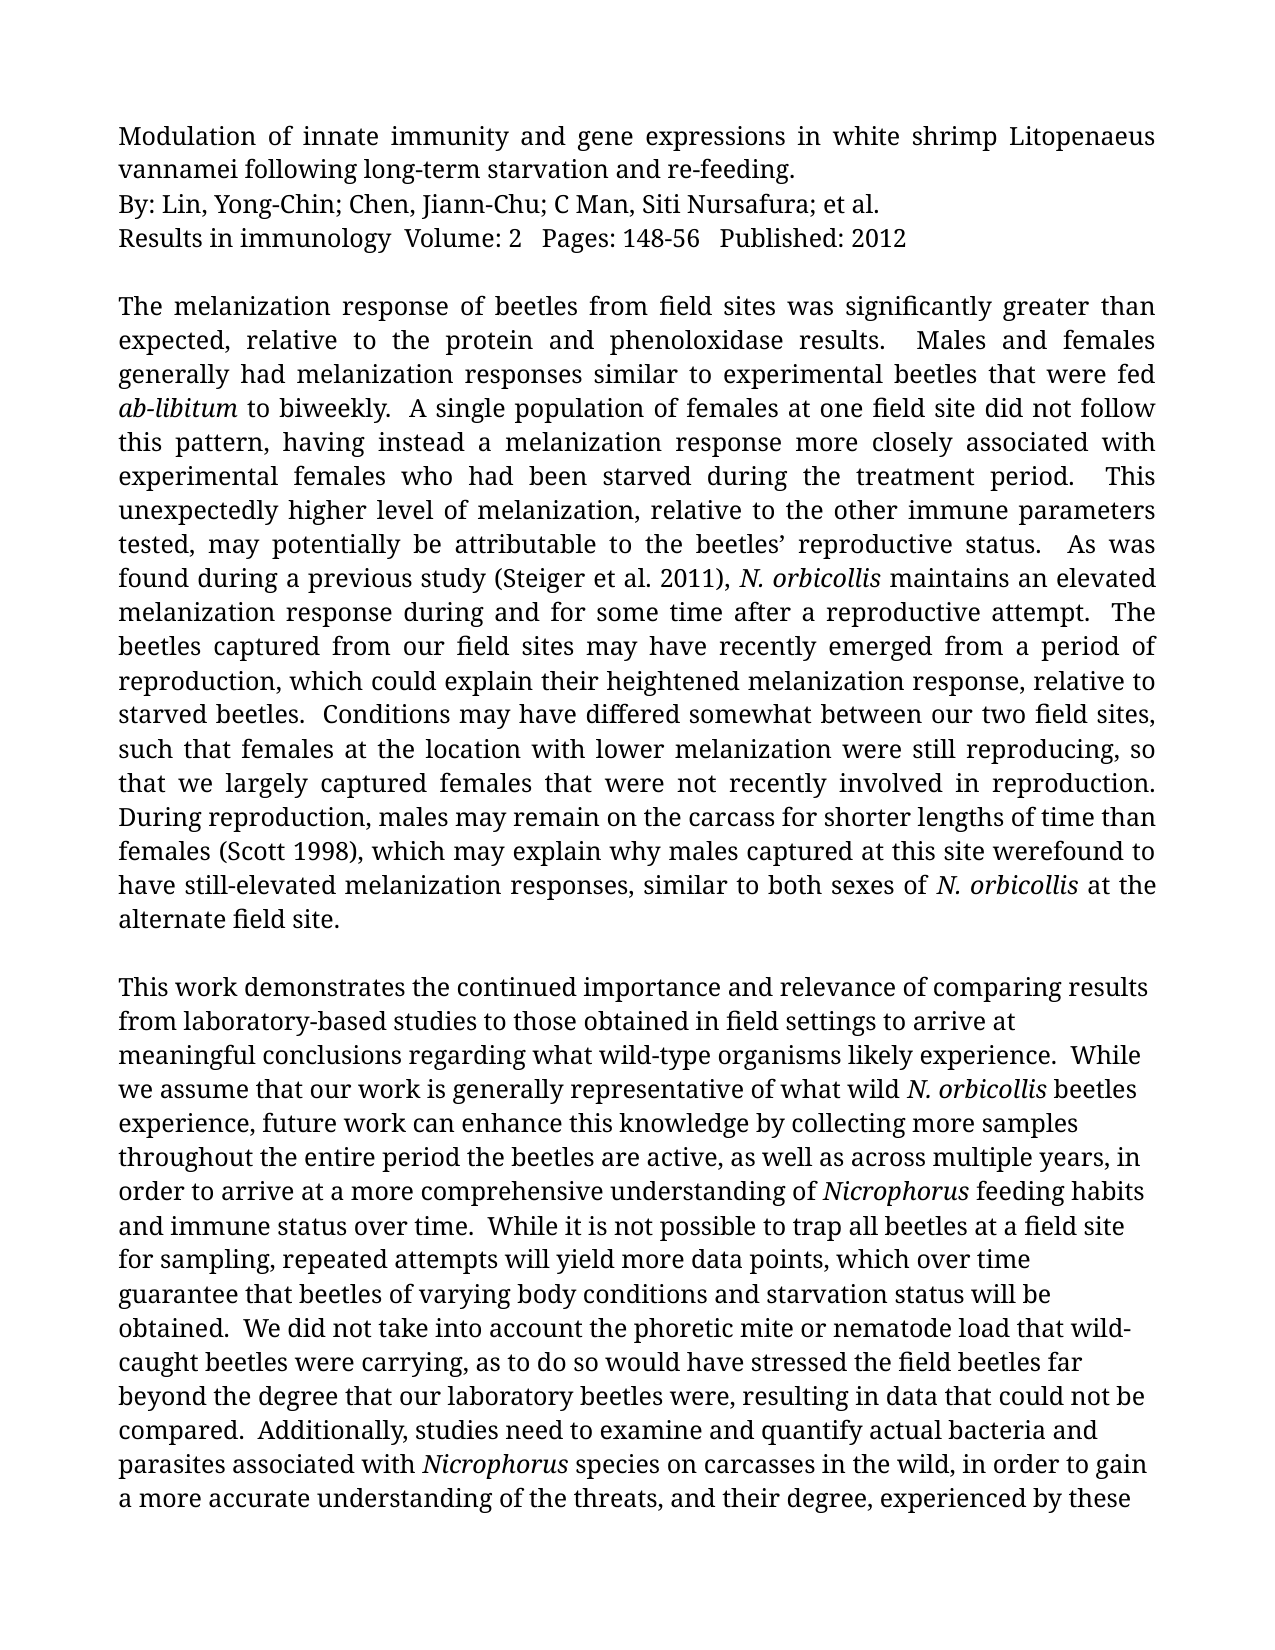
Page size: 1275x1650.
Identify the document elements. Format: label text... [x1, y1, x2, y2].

text This work demonstrates the continued importance and relevance of comparing results from laboratory-based studies to those obtained in field settings to arrive at meaningful conclusions regarding what wild-type organisms likely experience. While we assume that our work is generally representative of what wild N. orbicollis beetles experience, future work can enhance this knowledge by collecting more samples throughout the entire period the beetles are active, as well as across multiple years, in order to arrive at a more comprehensive understanding of Nicrophorus feeding habits and immune status over time. While it is not possible to trap all beetles at a field site for sampling, repeated attempts will yield more data points, which over time guarantee that beetles of varying body conditions and starvation status will be obtained. We did not take into account the phoretic mite or nematode load that wild-caught beetles were carrying, as to do so would have stressed the field beetles far beyond the degree that our laboratory beetles were, resulting in data that could not be compared. Additionally, studies need to examine and quantify actual bacteria and parasites associated with Nicrophorus species on carcasses in the wild, in order to gain a more accurate understanding of the threats, and their degree, experienced by these [118, 970, 1157, 1515]
text By: Lin, Yong-Chin; Chen, Jiann-Chu; C Man, Siti Nursafura; et al. [118, 186, 1157, 220]
text Results in immunology Volume: 2 Pages: 148-56 Published: 2012 [118, 220, 1157, 254]
text Modulation of innate immunity and gene expressions in white shrimp Litopenaeus vannamei following long-term starvation and re-feeding. [118, 118, 1157, 186]
text The melanization response of beetles from field sites was significantly greater than expected, relative to the protein and phenoloxidase results. Males and females generally had melanization responses similar to experimental beetles that were fed ab-libitum to biweekly. A single population of females at one field site did not follow this pattern, having instead a melanization response more closely associated with experimental females who had been starved during the treatment period. This unexpectedly higher level of melanization, relative to the other immune parameters tested, may potentially be attributable to the beetles’ reproductive status. As was found during a previous study (Steiger et al. 2011), N. orbicollis maintains an elevated melanization response during and for some time after a reproductive attempt. The beetles captured from our field sites may have recently emerged from a period of reproduction, which could explain their heightened melanization response, relative to starved beetles. Conditions may have differed somewhat between our two field sites, such that females at the location with lower melanization were still reproducing, so that we largely captured females that were not recently involved in reproduction. During reproduction, males may remain on the carcass for shorter lengths of time than females (Scott 1998), which may explain why males captured at this site werefound to have still-elevated melanization responses, similar to both sexes of N. orbicollis at the alternate field site. [118, 288, 1157, 936]
